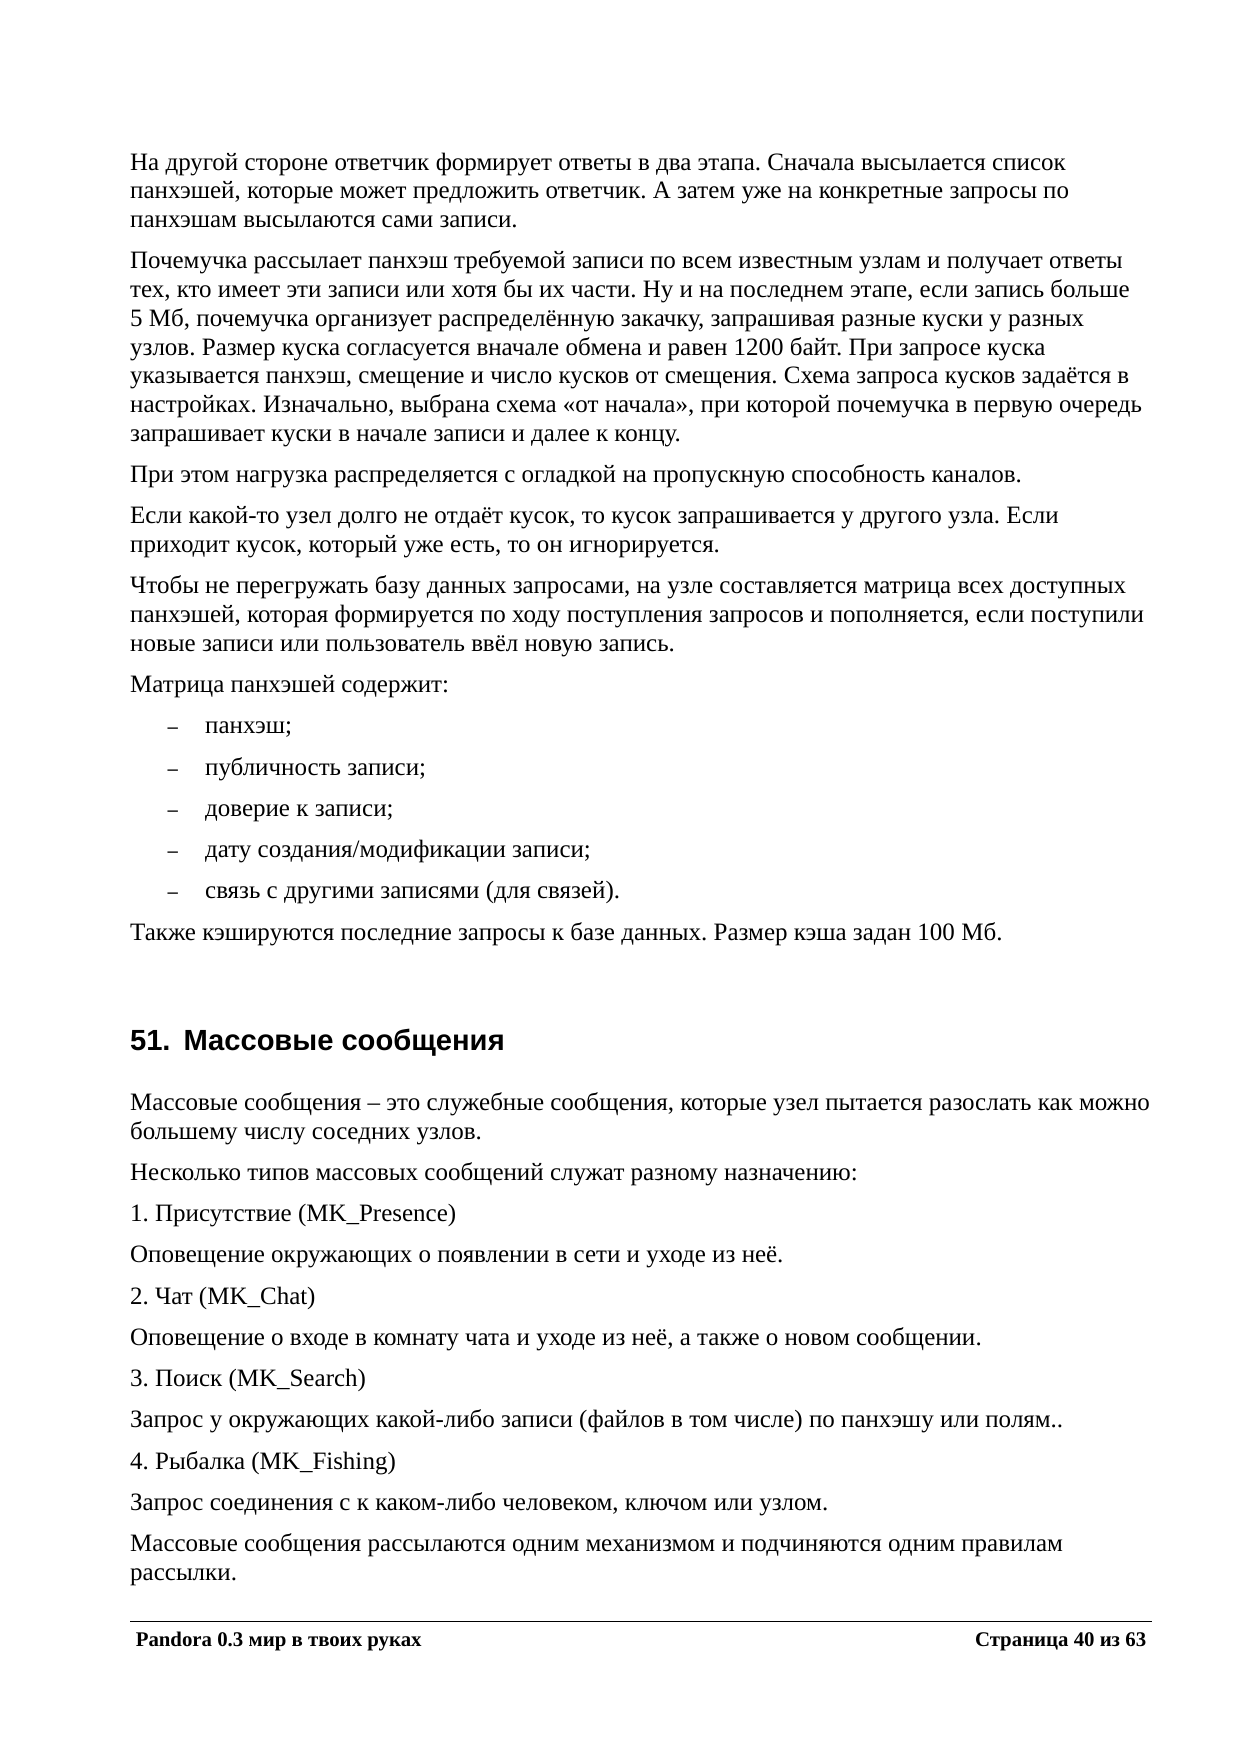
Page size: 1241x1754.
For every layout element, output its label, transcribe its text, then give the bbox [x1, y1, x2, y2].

text Запрос соединения с к каком-либо человеком, ключом или узлом. [130, 1487, 1152, 1516]
text Если какой-то узел долго не отдаёт кусок, то кусок запрашивается у другого узла. Если приходит кусок, который уже есть, то он игнорируется. [130, 501, 1152, 558]
list дату создания/модификации записи; [167, 834, 1152, 863]
text Почемучка рассылает панхэш требуемой записи по всем известным узлам и получает ответы тех, кто имеет эти записи или хотя бы их части. Ну и на последнем этапе, если запись больше 5 Мб, почемучка организует распределённую закачку, запрашивая разные куски у разных узлов. Размер куска согласуется вначале обмена и равен 1200 байт. При запросе куска указывается панхэш, смещение и число кусков от смещения. Схема запроса кусков задаётся в настройках. Изначально, выбрана схема «от начала», при которой почемучка в первую очередь запрашивает куски в начале записи и далее к концу. [130, 246, 1152, 447]
text Матрица панхэшей содержит: [130, 669, 1152, 698]
text 4. Рыбалка (MK_Fishing) [130, 1446, 1152, 1474]
list связь с другими записями (для связей). [167, 876, 1152, 904]
text Массовые сообщения – это служебные сообщения, которые узел пытается разослать как можно большему числу соседних узлов. [130, 1087, 1152, 1144]
text Также кэшируются последние запросы к базе данных. Размер кэша задан 100 Мб. [130, 917, 1152, 946]
list панхэш; [167, 711, 1152, 739]
list публичность записи; [167, 752, 1152, 781]
text На другой стороне ответчик формирует ответы в два этапа. Сначала высылается список панхэшей, которые может предложить ответчик. А затем уже на конкретные запросы по панхэшам высылаются сами записи. [130, 147, 1152, 233]
subtitle Массовые сообщения [130, 1023, 1152, 1057]
text 3. Поиск (MK_Search) [130, 1363, 1152, 1392]
list доверие к записи; [167, 793, 1152, 822]
text 1. Присутствие (MK_Presence) [130, 1198, 1152, 1227]
text 2. Чат (MK_Chat) [130, 1281, 1152, 1309]
text Несколько типов массовых сообщений служат разному назначению: [130, 1157, 1152, 1186]
text Запрос у окружающих какой-либо записи (файлов в том числе) по панхэшу или полям.. [130, 1404, 1152, 1433]
text Массовые сообщения рассылаются одним механизмом и подчиняются одним правилам рассылки. [130, 1528, 1152, 1586]
text Оповещение о входе в комнату чата и уходе из неё, а также о новом сообщении. [130, 1322, 1152, 1351]
text Чтобы не перегружать базу данных запросами, на узле составляется матрица всех доступных панхэшей, которая формируется по ходу поступления запросов и пополняется, если поступили новые записи или пользователь ввёл новую запись. [130, 571, 1152, 657]
text Оповещение окружающих о появлении в сети и уходе из неё. [130, 1239, 1152, 1268]
text При этом нагрузка распределяется с огладкой на пропускную способность каналов. [130, 459, 1152, 488]
